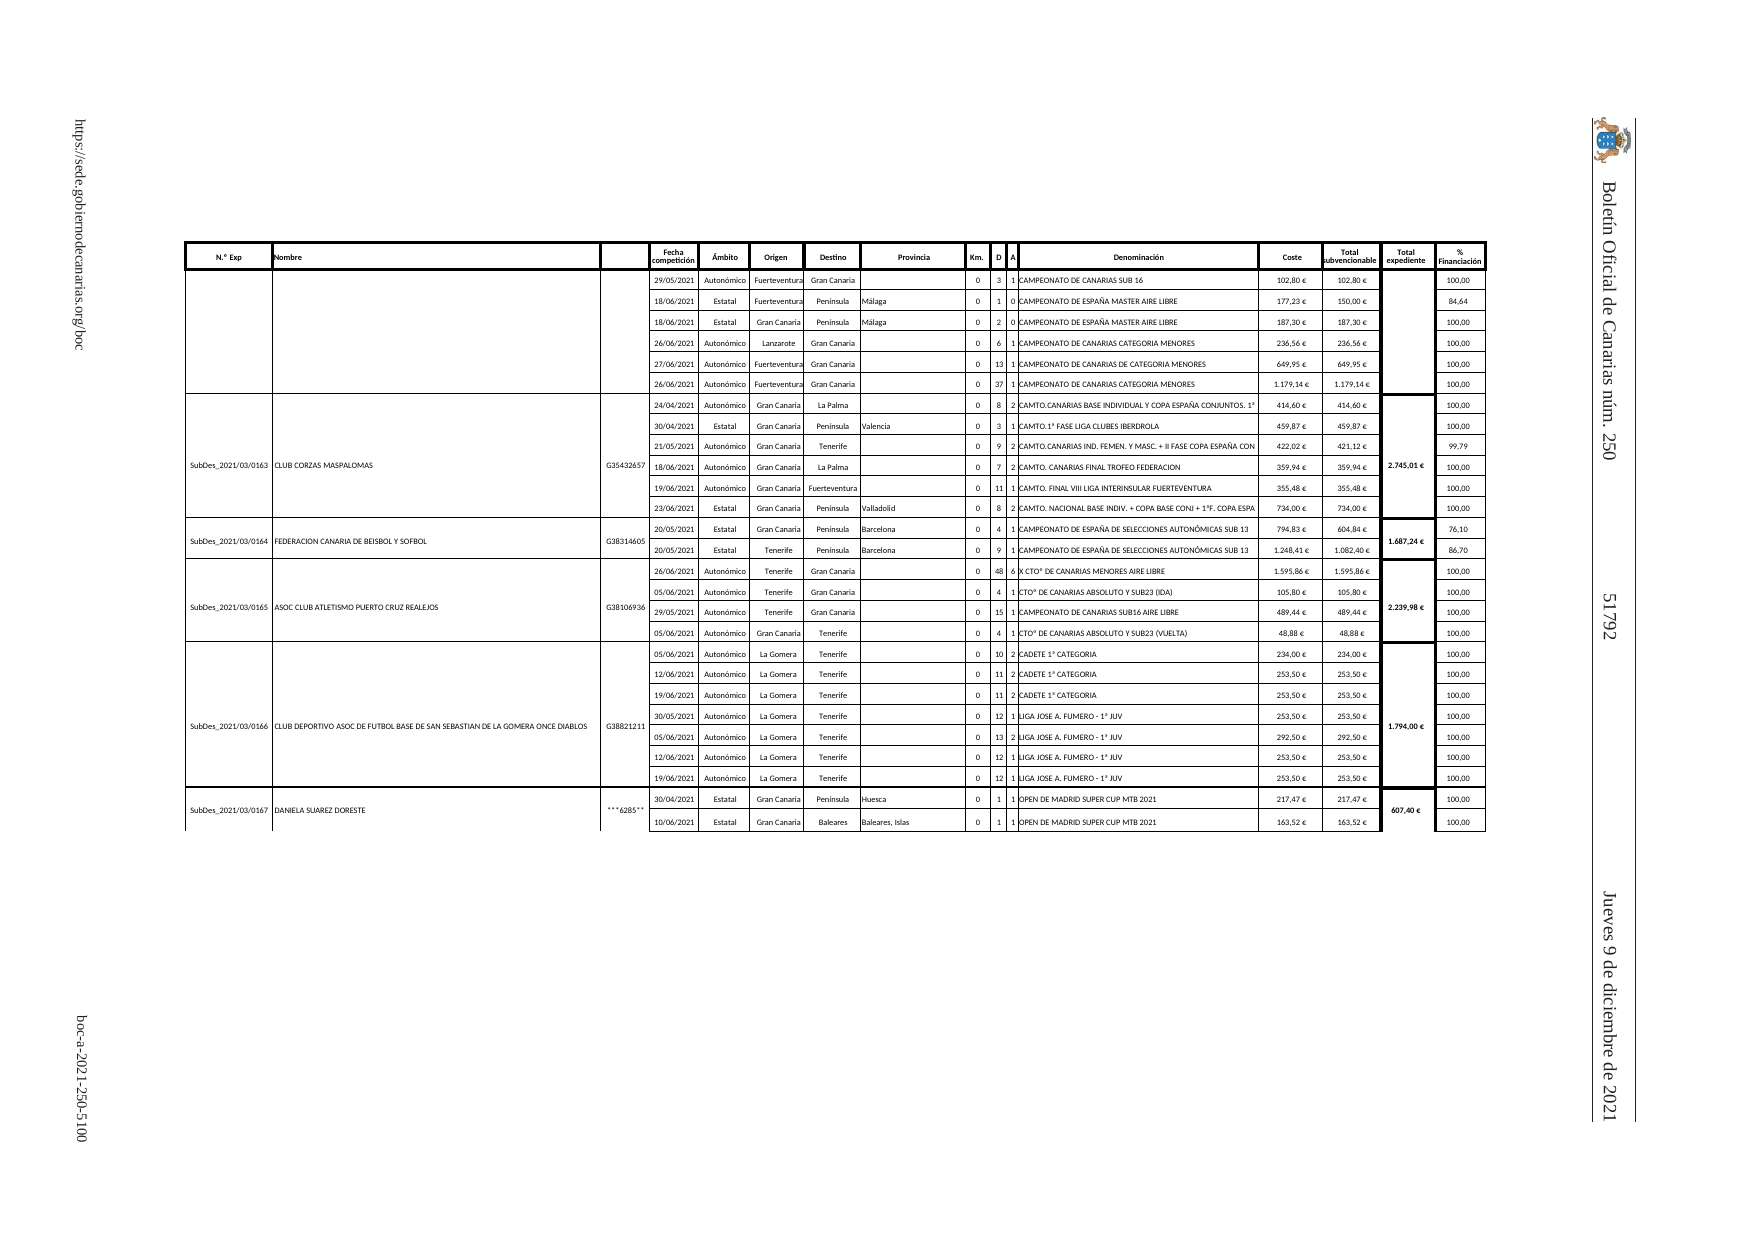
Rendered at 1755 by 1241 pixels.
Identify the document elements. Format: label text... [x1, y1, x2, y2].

table_cell Gran Canaria [750, 456, 803, 475]
table_cell Tenerife [750, 601, 803, 621]
table_cell 100,00 [1437, 414, 1485, 434]
table_cell [861, 435, 965, 455]
table_cell 20/05/2021 [650, 518, 698, 538]
table_cell 0 [966, 642, 990, 662]
table_cell CAMTO. NACIONAL BASE INDIV. + COPA BASE CONJ + 1ªF. COPA ESPA [1019, 497, 1258, 517]
table_cell Autonómico [699, 746, 749, 766]
table_cell 1 [991, 809, 1006, 831]
table_cell 355,48 € [1259, 476, 1322, 496]
table_cell 1.248,41 € [1259, 539, 1322, 558]
table_cell 1.687,24 € [1383, 520, 1434, 558]
table_cell CADETE 1ª CATEGORIA [1019, 663, 1258, 683]
table_cell 26/06/2021 [650, 373, 698, 392]
table_cell 26/06/2021 [650, 331, 698, 351]
table_cell 0 [966, 725, 990, 745]
table_cell [861, 476, 965, 496]
table_cell 1 [1007, 809, 1018, 831]
table_cell 0 [966, 809, 990, 831]
table_cell 100,00 [1437, 497, 1485, 517]
table_cell 100,00 [1437, 767, 1485, 786]
table_cell 217,47 € [1323, 788, 1379, 808]
table_cell Gran Canaria [804, 601, 860, 621]
table_cell [861, 663, 965, 683]
table_header Origen [751, 244, 802, 268]
table_cell 1 [1007, 705, 1018, 724]
table_cell 0 [966, 476, 990, 496]
text Boletín Oficial de Canarias núm. 250 [1599, 181, 1621, 464]
table_cell SubDes_2021/03/0165 [186, 559, 272, 641]
table_cell 355,48 € [1323, 476, 1379, 496]
table_cell 187,30 € [1323, 311, 1379, 330]
table_cell Autonómico [699, 767, 749, 786]
table_cell Autonómico [699, 705, 749, 724]
table_cell 100,00 [1437, 271, 1485, 289]
table_cell 0 [966, 497, 990, 517]
table_cell 1 [1007, 518, 1018, 538]
table_cell CAMTO.CANARIAS BASE INDIVIDUAL Y COPA ESPAÑA CONJUNTOS. 1ª [1019, 394, 1258, 413]
table_cell 1 [1007, 476, 1018, 496]
table_cell 0 [966, 601, 990, 621]
table_cell 15 [991, 601, 1006, 621]
table_cell Gran Canaria [804, 559, 860, 579]
text boc-a-2021-250-5100 [74, 1016, 91, 1146]
table_cell Estatal [699, 290, 749, 309]
table_cell 0 [966, 767, 990, 786]
table_cell CADETE 1ª CATEGORIA [1019, 642, 1258, 662]
table_cell La Gomera [750, 705, 803, 724]
table_cell 100,00 [1437, 622, 1485, 641]
table_header Denominación [1020, 244, 1257, 268]
table_cell 163,52 € [1323, 809, 1379, 831]
table_cell 0 [1007, 311, 1018, 330]
table_cell 6 [991, 331, 1006, 351]
table_cell [861, 580, 965, 600]
table_cell Tenerife [804, 435, 860, 455]
table_cell 150,00 € [1323, 290, 1379, 309]
table_cell 4 [991, 580, 1006, 600]
table_cell 0 [966, 290, 990, 309]
table_cell 11 [991, 476, 1006, 496]
table_cell Fuerteventura [750, 373, 803, 392]
table_cell Autonómico [699, 601, 749, 621]
table_cell 19/06/2021 [650, 767, 698, 786]
table_cell 359,94 € [1259, 456, 1322, 475]
table_cell 489,44 € [1323, 601, 1379, 621]
table_cell 607,40 € [1383, 790, 1434, 831]
table_cell CAMTO. FINAL VIII LIGA INTERINSULAR FUERTEVENTURA [1019, 476, 1258, 496]
table_cell Tenerife [804, 622, 860, 641]
table_cell Península [804, 788, 860, 808]
table_cell Baleares, Islas [861, 809, 965, 831]
table_cell Gran Canaria [750, 622, 803, 641]
table_cell La Palma [804, 394, 860, 413]
table_cell Valladolid [861, 497, 965, 517]
table_header [602, 244, 648, 268]
table_cell Gran Canaria [750, 497, 803, 517]
table_cell Estatal [699, 788, 749, 808]
table_cell 1 [1007, 767, 1018, 786]
table_cell Barcelona [861, 539, 965, 558]
text Jueves 9 de diciembre de 2021 [1600, 891, 1621, 1126]
table_cell CAMPEONATO DE CANARIAS SUB 16 [1019, 271, 1258, 289]
table_cell 0 [966, 622, 990, 641]
table_cell Gran Canaria [804, 331, 860, 351]
table_cell 253,50 € [1323, 767, 1379, 786]
table_cell Gran Canaria [750, 476, 803, 496]
table_cell 649,95 € [1259, 352, 1322, 372]
table_cell CAMTO.CANARIAS IND. FEMEN. Y MASC. + II FASE COPA ESPAÑA CON [1019, 435, 1258, 455]
table_cell Estatal [699, 497, 749, 517]
table_cell Península [804, 414, 860, 434]
table_cell Autonómico [699, 725, 749, 745]
table_header Provincia [862, 244, 964, 268]
table_cell [861, 456, 965, 475]
table_cell 234,00 € [1259, 642, 1322, 662]
table_cell [861, 684, 965, 703]
table_cell 3 [991, 271, 1006, 289]
table_cell 2 [1007, 684, 1018, 703]
table_cell 2.745,01 € [1383, 396, 1434, 517]
table_cell 8 [991, 497, 1006, 517]
table_cell 0 [966, 684, 990, 703]
table_cell Tenerife [804, 684, 860, 703]
table_cell [1383, 271, 1434, 392]
table_cell 422,02 € [1259, 435, 1322, 455]
table_cell CAMPEONATO DE CANARIAS CATEGORIA MENORES [1019, 373, 1258, 392]
table_cell 1 [1007, 271, 1018, 289]
table_cell Autonómico [699, 435, 749, 455]
table_cell Barcelona [861, 518, 965, 538]
table_cell La Gomera [750, 684, 803, 703]
table_cell 1.595,86 € [1259, 559, 1322, 579]
table_cell G35432657 [601, 394, 649, 517]
table_cell 105,80 € [1259, 580, 1322, 600]
table_cell 1 [1007, 622, 1018, 641]
table_cell 649,95 € [1323, 352, 1379, 372]
table_cell 2 [1007, 456, 1018, 475]
table_cell 1 [991, 290, 1006, 309]
table_cell Península [804, 311, 860, 330]
table_cell [861, 746, 965, 766]
table_cell La Gomera [750, 663, 803, 683]
table_cell 0 [966, 435, 990, 455]
table_cell Gran Canaria [750, 435, 803, 455]
table_cell [601, 271, 649, 392]
table_cell Gran Canaria [750, 518, 803, 538]
table_cell 102,80 € [1259, 271, 1322, 289]
table_cell SubDes_2021/03/0166 [186, 642, 272, 786]
table_cell 20/05/2021 [650, 539, 698, 558]
table_cell Málaga [861, 290, 965, 309]
table_cell 76,10 [1437, 518, 1485, 538]
table_cell 1 [1007, 539, 1018, 558]
table_header Coste [1260, 244, 1321, 268]
table_cell 100,00 [1437, 725, 1485, 745]
table_cell Autonómico [699, 394, 749, 413]
table_cell [861, 331, 965, 351]
table_cell 100,00 [1437, 331, 1485, 351]
table_cell 18/06/2021 [650, 456, 698, 475]
table_cell 253,50 € [1259, 767, 1322, 786]
table_cell 26/06/2021 [650, 559, 698, 579]
table_cell 489,44 € [1259, 601, 1322, 621]
table_cell 05/06/2021 [650, 642, 698, 662]
table_cell 12/06/2021 [650, 663, 698, 683]
table_cell Autonómico [699, 559, 749, 579]
table_cell 0 [966, 580, 990, 600]
table_cell 187,30 € [1259, 311, 1322, 330]
table_header Nombre [274, 244, 599, 268]
table_cell 1 [1007, 352, 1018, 372]
table_cell 359,94 € [1323, 456, 1379, 475]
table_cell Tenerife [804, 725, 860, 745]
table_cell Autonómico [699, 684, 749, 703]
table_cell OPEN DE MADRID SUPER CUP MTB 2021 [1019, 809, 1258, 831]
table_cell CADETE 1ª CATEGORIA [1019, 684, 1258, 703]
table_cell 100,00 [1437, 663, 1485, 683]
table_cell Tenerife [804, 746, 860, 766]
table_cell 1.794,00 € [1383, 644, 1434, 786]
table_cell Tenerife [804, 642, 860, 662]
table_cell 105,80 € [1323, 580, 1379, 600]
table_cell Fuerteventura [750, 271, 803, 289]
table_cell Península [804, 497, 860, 517]
table_cell 13 [991, 352, 1006, 372]
table_cell SubDes_2021/03/0163 [186, 394, 272, 517]
table_cell 100,00 [1437, 809, 1485, 831]
table_cell Península [804, 518, 860, 538]
table_cell Tenerife [804, 767, 860, 786]
table_cell Gran Canaria [750, 414, 803, 434]
table_cell 177,23 € [1259, 290, 1322, 309]
table_cell 414,60 € [1259, 394, 1322, 413]
table_cell 27/06/2021 [650, 352, 698, 372]
table_cell [861, 725, 965, 745]
text https://sede.gobiernodecanarias.org/boc [72, 119, 89, 352]
table_cell 0 [966, 788, 990, 808]
table_cell CLUB CORZAS MASPALOMAS [273, 394, 600, 517]
table_cell 0 [966, 746, 990, 766]
table_cell Gran Canaria [804, 271, 860, 289]
table_cell Huesca [861, 788, 965, 808]
table_cell Fuerteventura [750, 352, 803, 372]
table_cell [861, 559, 965, 579]
table_cell 0 [966, 373, 990, 392]
table_header Ámbito [700, 244, 748, 268]
table_cell Estatal [699, 518, 749, 538]
table_cell [186, 271, 272, 392]
table_cell 2.239,98 € [1383, 561, 1434, 641]
table_cell La Gomera [750, 746, 803, 766]
table_cell 0 [966, 271, 990, 289]
table_cell [861, 373, 965, 392]
table_cell 10 [991, 642, 1006, 662]
table_cell Tenerife [750, 539, 803, 558]
table_cell Gran Canaria [804, 373, 860, 392]
table_cell 2 [1007, 394, 1018, 413]
table_cell 292,50 € [1259, 725, 1322, 745]
table_cell 100,00 [1437, 642, 1485, 662]
table_cell 19/06/2021 [650, 476, 698, 496]
table_cell Autonómico [699, 476, 749, 496]
table_cell Estatal [699, 539, 749, 558]
table_cell 1 [1007, 601, 1018, 621]
table_cell [861, 394, 965, 413]
table_header Km. [967, 244, 989, 268]
table_cell 86,70 [1437, 539, 1485, 558]
table_cell Autonómico [699, 456, 749, 475]
table_cell Estatal [699, 809, 749, 831]
table_cell 37 [991, 373, 1006, 392]
table_cell 11 [991, 663, 1006, 683]
table_cell [861, 767, 965, 786]
table_header D [992, 244, 1005, 268]
table_cell 253,50 € [1323, 684, 1379, 703]
table_cell ASOC CLUB ATLETISMO PUERTO CRUZ REALEJOS [273, 559, 600, 641]
table_cell 236,56 € [1259, 331, 1322, 351]
table_cell 217,47 € [1259, 788, 1322, 808]
table_cell 0 [1007, 290, 1018, 309]
table_cell 0 [966, 663, 990, 683]
table_cell Lanzarote [750, 331, 803, 351]
table_cell 100,00 [1437, 580, 1485, 600]
table_cell 414,60 € [1323, 394, 1379, 413]
table_cell Tenerife [804, 663, 860, 683]
table_cell CTOº DE CANARIAS ABSOLUTO Y SUB23 (IDA) [1019, 580, 1258, 600]
table_cell Autonómico [699, 642, 749, 662]
table_cell 734,00 € [1259, 497, 1322, 517]
table_cell 100,00 [1437, 311, 1485, 330]
table_cell 2 [1007, 435, 1018, 455]
table_cell Estatal [699, 414, 749, 434]
table_cell CLUB DEPORTIVO ASOC DE FUTBOL BASE DE SAN SEBASTIAN DE LA GOMERA ONCE DIABLOS [273, 642, 600, 786]
table_cell Gran Canaria [750, 311, 803, 330]
table_cell LIGA JOSE A. FUMERO - 1ª JUV [1019, 767, 1258, 786]
table_cell 604,84 € [1323, 518, 1379, 538]
table_cell [861, 622, 965, 641]
table_cell CTOº DE CANARIAS ABSOLUTO Y SUB23 (VUELTA) [1019, 622, 1258, 641]
table_cell [273, 271, 600, 392]
table_cell 0 [966, 456, 990, 475]
table_cell Península [804, 290, 860, 309]
table_cell 1.179,14 € [1323, 373, 1379, 392]
table_cell CAMPEONATO DE CANARIAS SUB16 AIRE LIBRE [1019, 601, 1258, 621]
table_cell LIGA JOSE A. FUMERO - 1ª JUV [1019, 705, 1258, 724]
table_cell 4 [991, 622, 1006, 641]
table_cell ***6285** [601, 788, 649, 831]
table_cell Gran Canaria [750, 788, 803, 808]
table_cell 1.595,86 € [1323, 559, 1379, 579]
table_cell 11 [991, 684, 1006, 703]
table_cell LIGA JOSE A. FUMERO - 1ª JUV [1019, 725, 1258, 745]
table_cell 459,87 € [1259, 414, 1322, 434]
table_cell 1 [1007, 788, 1018, 808]
table_cell 163,52 € [1259, 809, 1322, 831]
table_cell 1 [1007, 373, 1018, 392]
table_cell 102,80 € [1323, 271, 1379, 289]
table_header % Financiación [1437, 244, 1484, 268]
table_cell 9 [991, 435, 1006, 455]
table_cell 10/06/2021 [650, 809, 698, 831]
table_cell SubDes_2021/03/0164 [186, 518, 272, 558]
table_header Fecha competición [651, 244, 697, 268]
table_cell 100,00 [1437, 559, 1485, 579]
table_cell Fuerteventura [804, 476, 860, 496]
table_cell DANIELA SUAREZ DORESTE [273, 788, 600, 831]
table_cell 1 [1007, 414, 1018, 434]
text 51792 [1600, 593, 1621, 642]
table_cell La Gomera [750, 725, 803, 745]
table_cell Autonómico [699, 663, 749, 683]
table_cell CAMPEONATO DE ESPAÑA MASTER AIRE LIBRE [1019, 311, 1258, 330]
table_cell 421,12 € [1323, 435, 1379, 455]
table_cell 30/04/2021 [650, 414, 698, 434]
table_cell 100,00 [1437, 456, 1485, 475]
table_cell 253,50 € [1323, 663, 1379, 683]
table_cell 100,00 [1437, 788, 1485, 808]
table_cell FEDERACION CANARIA DE BEISBOL Y SOFBOL [273, 518, 600, 558]
table_cell Tenerife [750, 580, 803, 600]
table_cell 2 [1007, 642, 1018, 662]
table_cell 9 [991, 539, 1006, 558]
table_cell 100,00 [1437, 684, 1485, 703]
table_header Destino [806, 244, 859, 268]
table_cell X CTOº DE CANARIAS MENORES AIRE LIBRE [1019, 559, 1258, 579]
table_cell 0 [966, 539, 990, 558]
table_cell 0 [966, 559, 990, 579]
table_cell 1 [1007, 580, 1018, 600]
table_cell 4 [991, 518, 1006, 538]
table_cell 8 [991, 394, 1006, 413]
table_header Total subvencionable [1324, 244, 1379, 268]
table_cell 3 [991, 414, 1006, 434]
table_cell 48 [991, 559, 1006, 579]
table_cell 84,64 [1437, 290, 1485, 309]
table_cell 48,88 € [1323, 622, 1379, 641]
table_cell CAMPEONATO DE ESPAÑA MASTER AIRE LIBRE [1019, 290, 1258, 309]
table_cell 253,50 € [1323, 746, 1379, 766]
table_cell Valencia [861, 414, 965, 434]
table_cell 18/06/2021 [650, 290, 698, 309]
table_cell Autonómico [699, 271, 749, 289]
table_cell [861, 705, 965, 724]
table_cell 794,83 € [1259, 518, 1322, 538]
table_cell Autonómico [699, 331, 749, 351]
table_cell Tenerife [750, 559, 803, 579]
table_cell Autonómico [699, 373, 749, 392]
table_cell 30/05/2021 [650, 705, 698, 724]
table_cell 0 [966, 331, 990, 351]
table_cell 0 [966, 518, 990, 538]
table_cell Gran Canaria [750, 809, 803, 831]
table_cell 05/06/2021 [650, 725, 698, 745]
table_cell Estatal [699, 311, 749, 330]
table_cell 0 [966, 705, 990, 724]
table_cell 734,00 € [1323, 497, 1379, 517]
table_cell 48,88 € [1259, 622, 1322, 641]
table_cell Autonómico [699, 622, 749, 641]
table_cell 100,00 [1437, 746, 1485, 766]
table_cell 19/06/2021 [650, 684, 698, 703]
table_cell G38821211 [601, 642, 649, 786]
table_cell 0 [966, 414, 990, 434]
table_cell LIGA JOSE A. FUMERO - 1ª JUV [1019, 746, 1258, 766]
table_cell G38314605 [601, 518, 649, 558]
table_cell 2 [1007, 497, 1018, 517]
table_cell 0 [966, 311, 990, 330]
table_cell 6 [1007, 559, 1018, 579]
table_cell 100,00 [1437, 394, 1485, 413]
table_cell 100,00 [1437, 373, 1485, 392]
table_cell La Gomera [750, 767, 803, 786]
table_cell 13 [991, 725, 1006, 745]
table_cell 24/04/2021 [650, 394, 698, 413]
table_cell 29/05/2021 [650, 601, 698, 621]
table_cell CAMPEONATO DE ESPAÑA DE SELECCIONES AUTONÓMICAS SUB 13 [1019, 518, 1258, 538]
table_cell 12 [991, 746, 1006, 766]
table_cell Baleares [804, 809, 860, 831]
table_cell Autonómico [699, 580, 749, 600]
table_cell 2 [991, 311, 1006, 330]
table_cell 29/05/2021 [650, 271, 698, 289]
table_cell 05/06/2021 [650, 580, 698, 600]
table_cell Gran Canaria [804, 580, 860, 600]
table_cell 18/06/2021 [650, 311, 698, 330]
table_cell 1.179,14 € [1259, 373, 1322, 392]
table_cell 05/06/2021 [650, 622, 698, 641]
table_cell 0 [966, 394, 990, 413]
table_cell G38106936 [601, 559, 649, 641]
table_header Total expediente [1383, 244, 1434, 268]
table_cell SubDes_2021/03/0167 [186, 788, 272, 831]
table_cell 253,50 € [1259, 684, 1322, 703]
table_cell [861, 601, 965, 621]
table_cell Málaga [861, 311, 965, 330]
table_cell CAMPEONATO DE CANARIAS DE CATEGORIA MENORES [1019, 352, 1258, 372]
table_cell CAMPEONATO DE ESPAÑA DE SELECCIONES AUTONÓMICAS SUB 13 [1019, 539, 1258, 558]
table_header N.º Exp [187, 244, 271, 268]
table_cell 2 [1007, 663, 1018, 683]
table_cell Gran Canaria [750, 394, 803, 413]
table_cell 1.082,40 € [1323, 539, 1379, 558]
table_cell 459,87 € [1323, 414, 1379, 434]
table_cell La Gomera [750, 642, 803, 662]
table_cell 253,50 € [1259, 705, 1322, 724]
table_cell Tenerife [804, 705, 860, 724]
table_cell [861, 352, 965, 372]
table_cell 1 [991, 788, 1006, 808]
table_cell 2 [1007, 725, 1018, 745]
table_cell CAMTO. CANARIAS FINAL TROFEO FEDERACION [1019, 456, 1258, 475]
table_cell 253,50 € [1323, 705, 1379, 724]
table_cell CAMPEONATO DE CANARIAS CATEGORIA MENORES [1019, 331, 1258, 351]
table_cell 99,79 [1437, 435, 1485, 455]
table_cell 100,00 [1437, 476, 1485, 496]
table_cell Fuerteventura [750, 290, 803, 309]
table_cell 292,50 € [1323, 725, 1379, 745]
table_cell 253,50 € [1259, 663, 1322, 683]
table_cell 100,00 [1437, 705, 1485, 724]
table_cell 7 [991, 456, 1006, 475]
table_cell Gran Canaria [804, 352, 860, 372]
table_cell Península [804, 539, 860, 558]
table_cell 12/06/2021 [650, 746, 698, 766]
table_cell OPEN DE MADRID SUPER CUP MTB 2021 [1019, 788, 1258, 808]
table_cell 234,00 € [1323, 642, 1379, 662]
table_cell [861, 271, 965, 289]
table_cell 23/06/2021 [650, 497, 698, 517]
table_cell La Palma [804, 456, 860, 475]
table_cell 1 [1007, 746, 1018, 766]
table_cell 1 [1007, 331, 1018, 351]
table_cell 12 [991, 705, 1006, 724]
table_cell 100,00 [1437, 601, 1485, 621]
table_cell Autonómico [699, 352, 749, 372]
table_cell 12 [991, 767, 1006, 786]
table_cell 100,00 [1437, 352, 1485, 372]
table_cell 0 [966, 352, 990, 372]
table_cell [861, 642, 965, 662]
table_cell 236,56 € [1323, 331, 1379, 351]
table_header A [1008, 244, 1017, 268]
table_cell 21/05/2021 [650, 435, 698, 455]
table_cell CAMTO.1ª FASE LIGA CLUBES IBERDROLA [1019, 414, 1258, 434]
table_cell 253,50 € [1259, 746, 1322, 766]
table_cell 30/04/2021 [650, 788, 698, 808]
